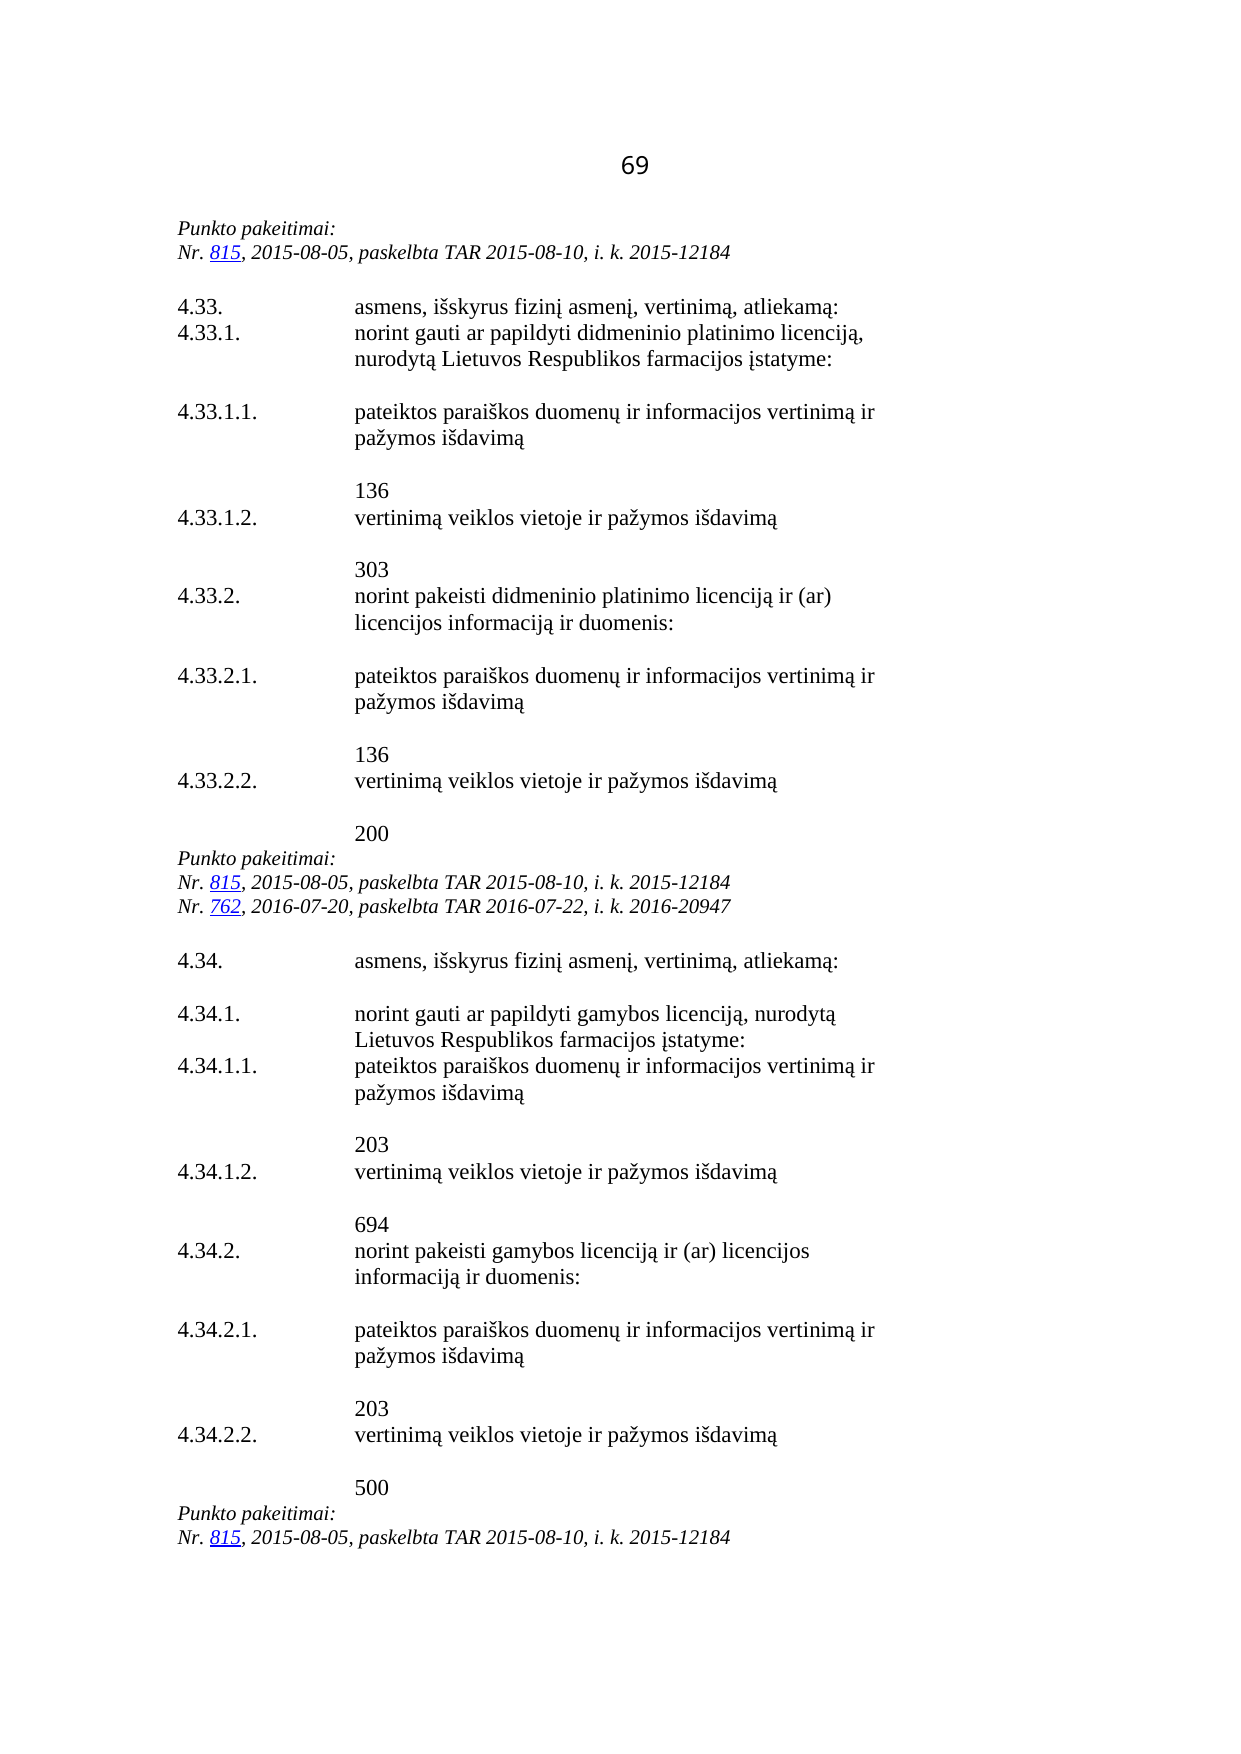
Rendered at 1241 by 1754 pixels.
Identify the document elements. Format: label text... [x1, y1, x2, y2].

text 4.34.1.1. pateiktos paraiškos duomenų ir informacijos vertinimą ir pažymos išdavimą 203 [177, 1052, 916, 1158]
text Nr. 815, 2015-08-05, paskelbta TAR 2015-08-10, i. k. 2015-12184 [177, 240, 1093, 264]
text Nr. 815, 2015-08-05, paskelbta TAR 2015-08-10, i. k. 2015-12184 [177, 870, 1093, 894]
text Punkto pakeitimai: [177, 1501, 1093, 1524]
text 4.33.2.2. vertinimą veiklos vietoje ir pažymos išdavimą 200 [177, 767, 916, 846]
text 4.33.1.2. vertinimą veiklos vietoje ir pažymos išdavimą 303 [177, 503, 916, 583]
text Nr. 762, 2016-07-20, paskelbta TAR 2016-07-22, i. k. 2016-20947 [177, 894, 1093, 918]
text 4.34.1.2. vertinimą veiklos vietoje ir pažymos išdavimą 694 [177, 1158, 916, 1237]
text 4.33.2.1. pateiktos paraiškos duomenų ir informacijos vertinimą ir pažymos išdavimą 136 [177, 662, 916, 767]
text Nr. 815, 2015-08-05, paskelbta TAR 2015-08-10, i. k. 2015-12184 [177, 1524, 1093, 1549]
text 4.33.1. norint gauti ar papildyti didmeninio platinimo licenciją, nurodytą Lietuvos Respublikos farmacijos įstatyme: [177, 319, 916, 398]
text 4.34.1. norint gauti ar papildyti gamybos licenciją, nurodytą Lietuvos Respublikos farmacijos įstatyme: [177, 1000, 916, 1052]
text 4.33.2. norint pakeisti didmeninio platinimo licenciją ir (ar) licencijos informaciją ir duomenis: [177, 583, 916, 662]
text 4.34.2. norint pakeisti gamybos licenciją ir (ar) licencijos informaciją ir duomenis: [177, 1237, 916, 1316]
text Punkto pakeitimai: [177, 846, 1093, 870]
text 4.34.2.2. vertinimą veiklos vietoje ir pažymos išdavimą 500 [177, 1421, 916, 1501]
text Punkto pakeitimai: [177, 216, 1093, 240]
text 4.33. asmens, išskyrus fizinį asmenį, vertinimą, atliekamą: [177, 293, 1093, 319]
text 4.34.2.1. pateiktos paraiškos duomenų ir informacijos vertinimą ir pažymos išdavimą 203 [177, 1316, 916, 1421]
text 4.33.1.1. pateiktos paraiškos duomenų ir informacijos vertinimą ir pažymos išdavimą 136 [177, 398, 916, 503]
text 4.34. asmens, išskyrus fizinį asmenį, vertinimą, atliekamą: [177, 947, 916, 1000]
